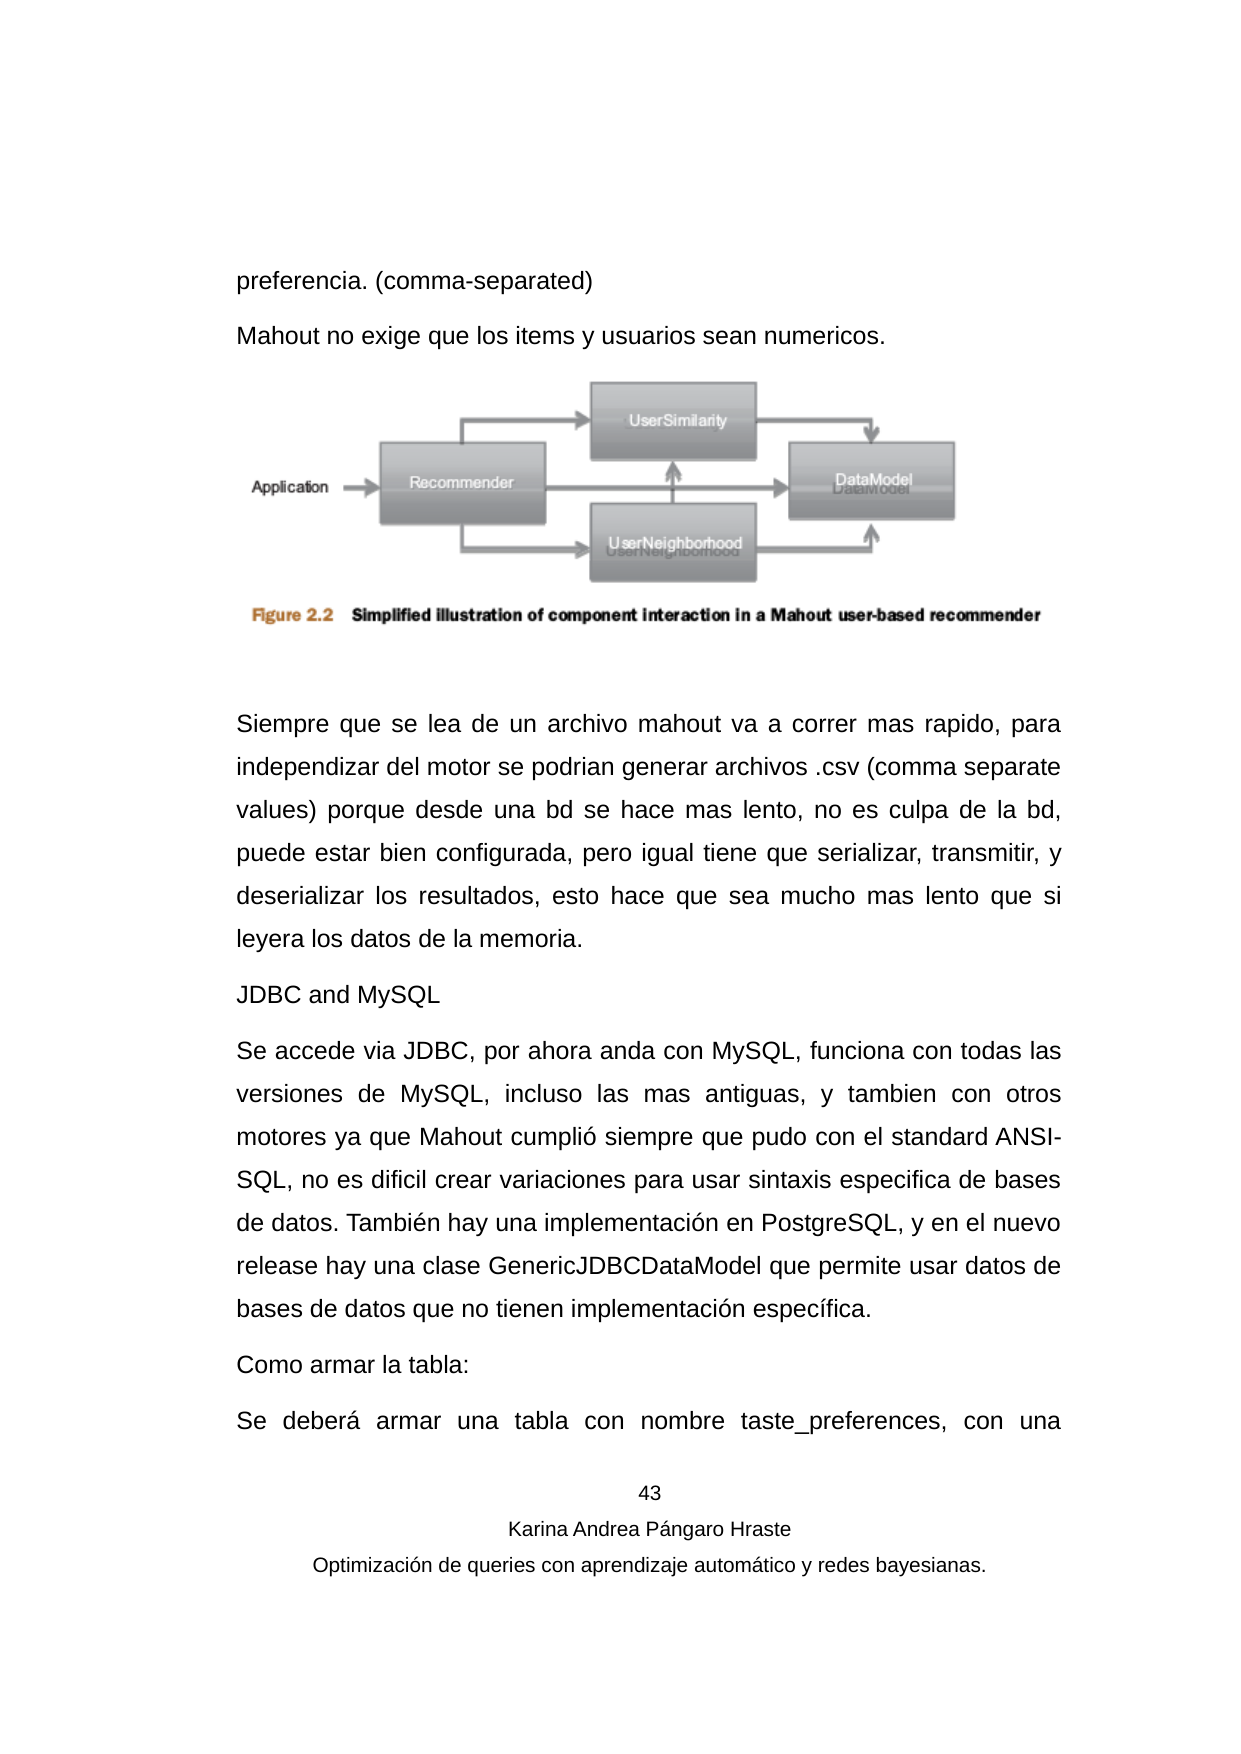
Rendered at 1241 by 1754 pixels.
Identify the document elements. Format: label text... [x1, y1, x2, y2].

text preferencia. (comma-separated) [236, 266, 1063, 294]
picture [236, 377, 1063, 639]
text Siempre que se lea de un archivo mahout va a correr mas rapido, para independizar del motor se podrian generar archivos .csv (comma separate values) porque desde una bd se hace mas lento, no es culpa de la bd, puede estar bien configurada, pero igual tiene que serializar, transmitir, y deserializar los resultados, esto hace que sea mucho mas lento que si leyera los datos de la memoria. [236, 709, 1063, 953]
text Mahout no exige que los items y usuarios sean numericos. [236, 321, 1063, 350]
text Como armar la tabla: [236, 1350, 1063, 1379]
text Se accede via JDBC, por ahora anda con MySQL, funciona con todas las versiones de MySQL, incluso las mas antiguas, y tambien con otros motores ya que Mahout cumplió siempre que pudo con el standard ANSI-SQL, no es dificil crear variaciones para usar sintaxis especifica de bases de datos. También hay una implementación en PostgreSQL, y en el nuevo release hay una clase GenericJDBCDataModel que permite usar datos de bases de datos que no tienen implementación específica. [236, 1036, 1063, 1323]
text Se deberá armar una tabla con nombre taste_preferences, con una [236, 1406, 1063, 1434]
text JDBC and MySQL [236, 980, 1063, 1009]
